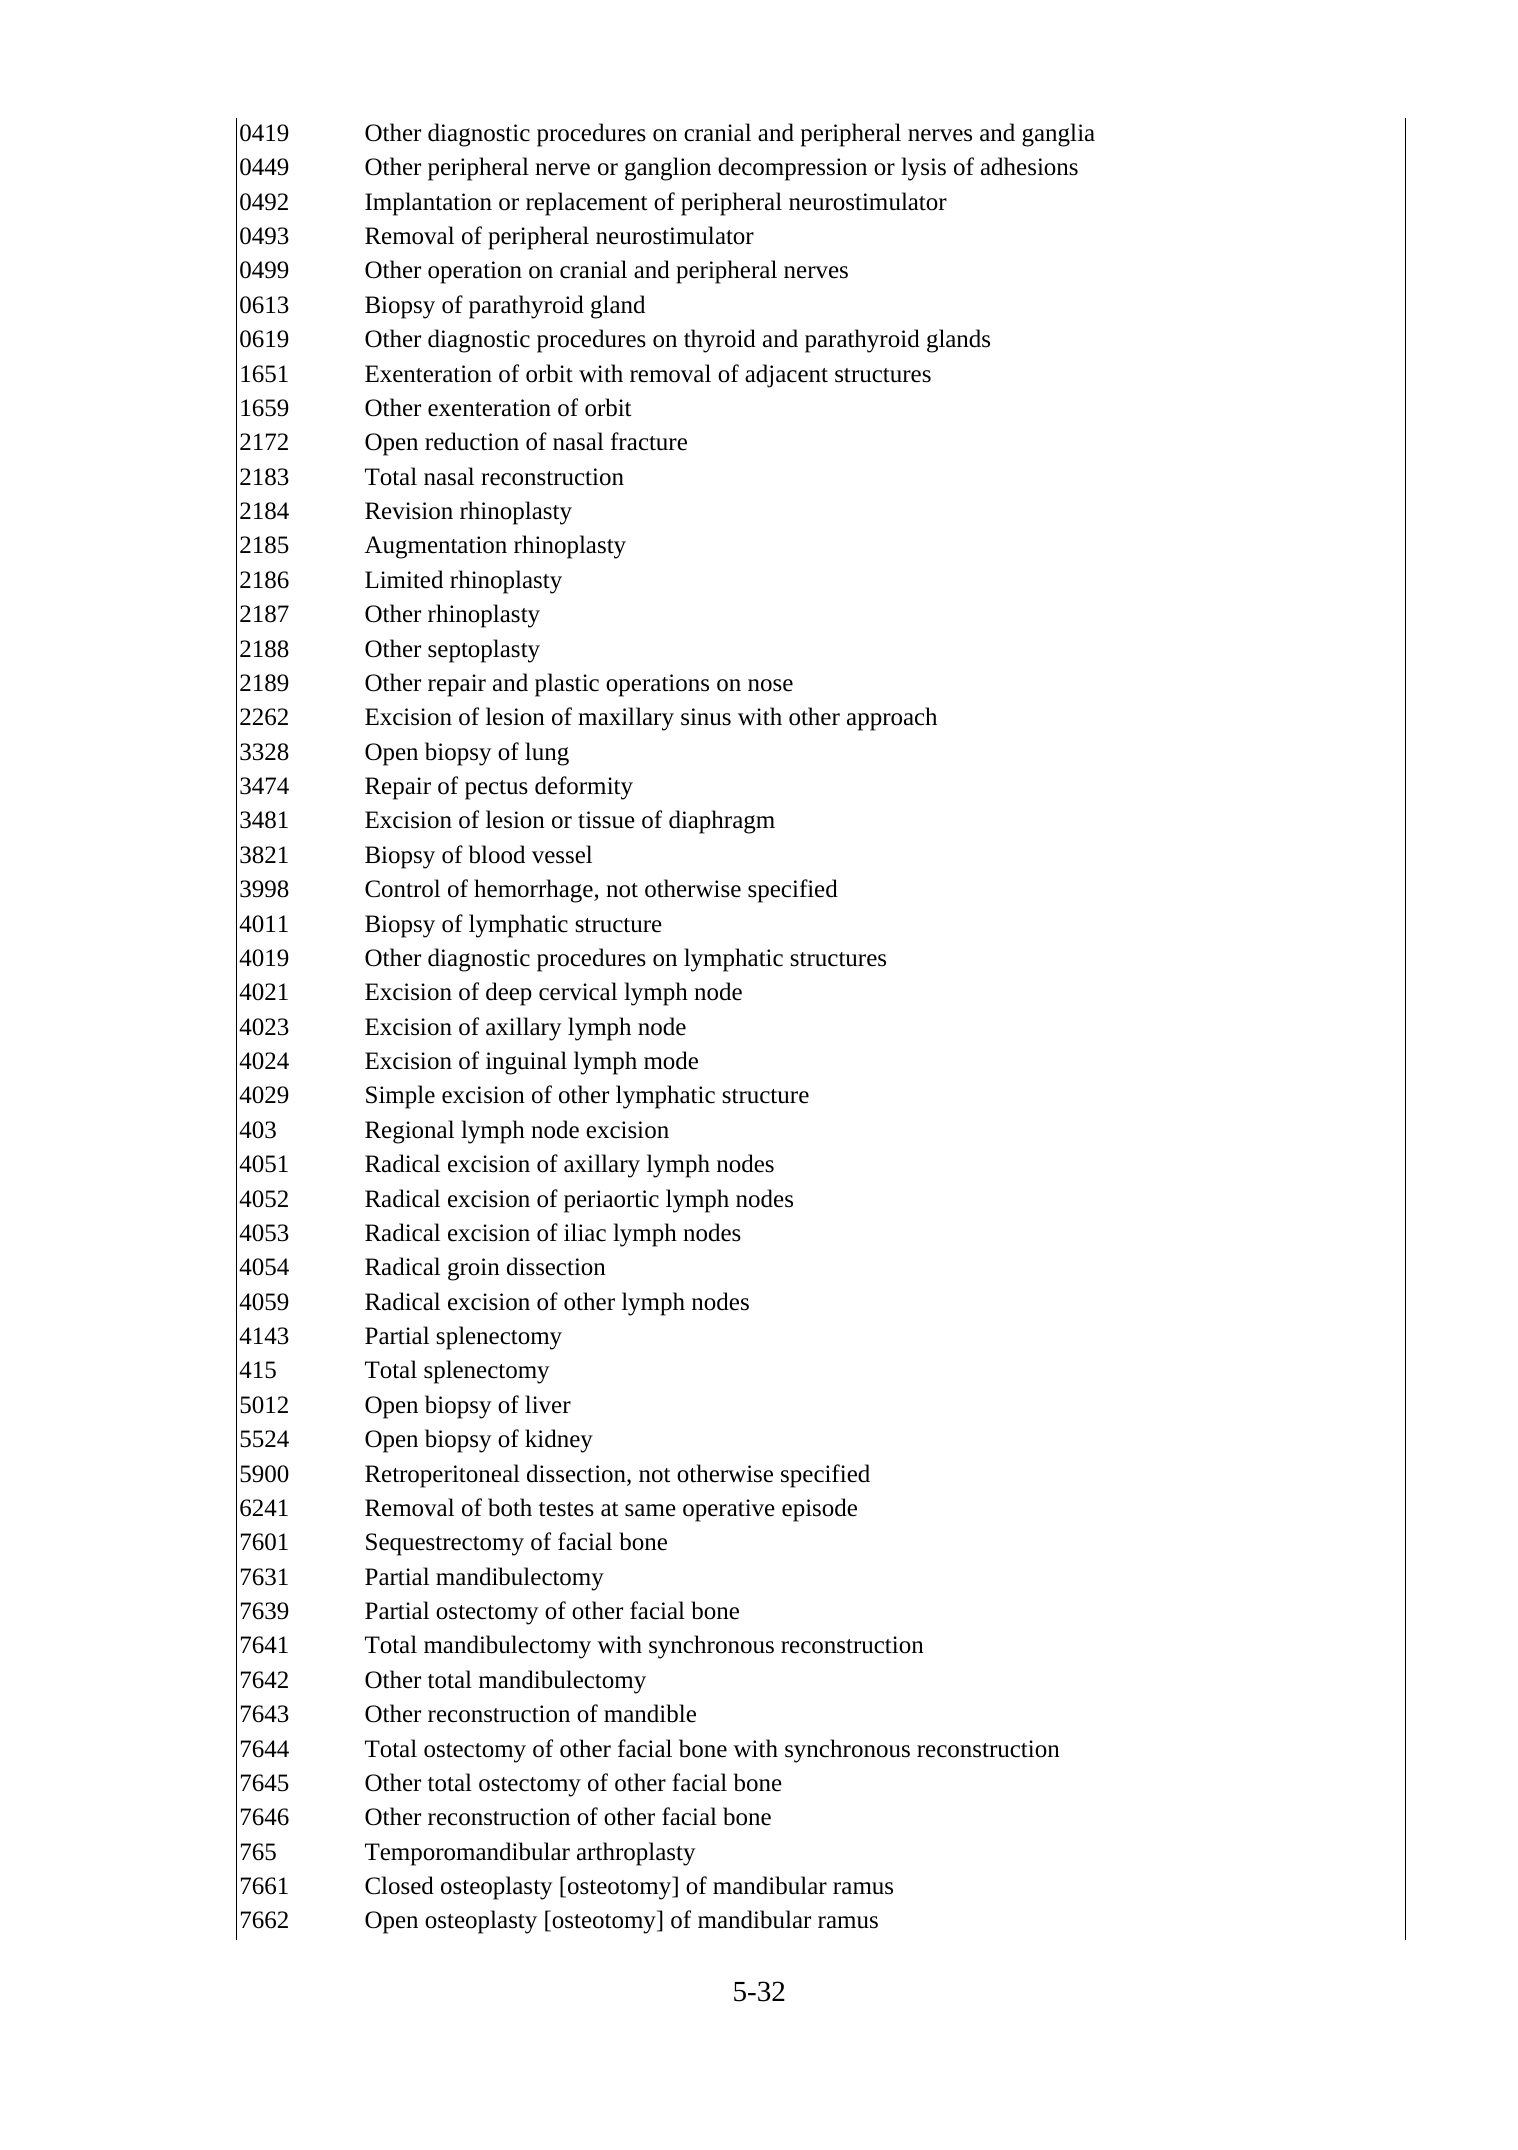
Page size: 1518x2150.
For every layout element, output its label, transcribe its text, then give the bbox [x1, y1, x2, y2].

table_cell [106, 1768, 236, 1802]
table_cell [106, 1493, 236, 1527]
table_cell [1406, 1287, 1468, 1321]
table_cell 5012 [237, 1390, 361, 1424]
table_cell 7644 [237, 1734, 361, 1768]
table_cell Open biopsy of lung [361, 737, 1405, 771]
table_cell [1406, 1253, 1468, 1287]
table_cell Excision of axillary lymph node [361, 1012, 1405, 1046]
table_cell Total splenectomy [361, 1356, 1405, 1390]
table_cell Biopsy of parathyroid gland [361, 290, 1405, 324]
table_cell [1406, 634, 1468, 668]
table_cell [106, 1149, 236, 1184]
table_cell Other reconstruction of mandible [361, 1699, 1405, 1734]
table_cell Limited rhinoplasty [361, 565, 1405, 599]
table_cell [1406, 806, 1468, 840]
table_cell Closed osteoplasty [osteotomy] of mandibular ramus [361, 1871, 1405, 1906]
table_cell 2184 [237, 496, 361, 531]
table_cell Other diagnostic procedures on thyroid and parathyroid glands [361, 324, 1405, 359]
table_cell [106, 290, 236, 324]
table_cell [106, 428, 236, 462]
table_cell [106, 1631, 236, 1665]
table_cell 7662 [237, 1906, 361, 1940]
table_cell Augmentation rhinoplasty [361, 531, 1405, 565]
table_cell [106, 221, 236, 256]
table_cell Partial mandibulectomy [361, 1562, 1405, 1596]
table_cell [1406, 1459, 1468, 1493]
table_cell [1406, 1321, 1468, 1356]
table_cell Removal of peripheral neurostimulator [361, 221, 1405, 256]
table_cell [1406, 1356, 1468, 1390]
table_cell [106, 1046, 236, 1081]
table_cell Excision of deep cervical lymph node [361, 978, 1405, 1012]
table_cell 3474 [237, 771, 361, 806]
table_cell [1406, 909, 1468, 943]
table_cell [106, 703, 236, 737]
table_cell [106, 1906, 236, 1940]
table_cell 7641 [237, 1631, 361, 1665]
table_cell 4051 [237, 1149, 361, 1184]
table_cell Other repair and plastic operations on nose [361, 668, 1405, 702]
table_cell Other peripheral nerve or ganglion decompression or lysis of adhesions [361, 153, 1405, 187]
table_cell [106, 1115, 236, 1149]
table_cell 403 [237, 1115, 361, 1149]
table_cell Revision rhinoplasty [361, 496, 1405, 531]
table_cell 7645 [237, 1768, 361, 1802]
table_cell [1406, 1596, 1468, 1631]
table_cell [106, 943, 236, 977]
table_cell [1406, 1424, 1468, 1459]
table_cell [1406, 1906, 1468, 1940]
table_cell Partial splenectomy [361, 1321, 1405, 1356]
table_cell [1406, 703, 1468, 737]
table_cell 2262 [237, 703, 361, 737]
table_cell 4024 [237, 1046, 361, 1081]
table_cell [106, 771, 236, 806]
table_cell Other septoplasty [361, 634, 1405, 668]
table_cell [106, 187, 236, 221]
table_cell 2183 [237, 462, 361, 496]
table_cell 4059 [237, 1287, 361, 1321]
table_cell 4023 [237, 1012, 361, 1046]
table_cell [106, 668, 236, 702]
table_cell Other operation on cranial and peripheral nerves [361, 256, 1405, 290]
table_cell 765 [237, 1837, 361, 1871]
table_cell [106, 462, 236, 496]
table_cell [1406, 943, 1468, 977]
table_cell Radical excision of periaortic lymph nodes [361, 1184, 1405, 1218]
table_cell Biopsy of lymphatic structure [361, 909, 1405, 943]
table_cell [1406, 1149, 1468, 1184]
table_cell 4143 [237, 1321, 361, 1356]
table_cell 415 [237, 1356, 361, 1390]
table_cell Other rhinoplasty [361, 599, 1405, 634]
table_cell 2186 [237, 565, 361, 599]
table_cell 4052 [237, 1184, 361, 1218]
table_cell [1406, 565, 1468, 599]
table_cell [1406, 874, 1468, 909]
table_cell [1406, 256, 1468, 290]
table_cell [1406, 496, 1468, 531]
table_cell [1406, 153, 1468, 187]
table_cell 7639 [237, 1596, 361, 1631]
table_cell [1406, 187, 1468, 221]
table_cell [106, 1218, 236, 1252]
table_cell 4011 [237, 909, 361, 943]
table_cell [106, 1253, 236, 1287]
table_cell Temporomandibular arthroplasty [361, 1837, 1405, 1871]
table_cell Radical excision of axillary lymph nodes [361, 1149, 1405, 1184]
table_cell 7646 [237, 1803, 361, 1837]
table_cell Other exenteration of orbit [361, 393, 1405, 427]
table_cell Radical excision of iliac lymph nodes [361, 1218, 1405, 1252]
table_cell [106, 1459, 236, 1493]
table_cell Repair of pectus deformity [361, 771, 1405, 806]
table_cell Sequestrectomy of facial bone [361, 1528, 1405, 1562]
table_cell Simple excision of other lymphatic structure [361, 1081, 1405, 1115]
table_cell [1406, 1871, 1468, 1906]
table_cell [1406, 393, 1468, 427]
table_cell Other reconstruction of other facial bone [361, 1803, 1405, 1837]
table_cell Excision of lesion or tissue of diaphragm [361, 806, 1405, 840]
table_cell 7661 [237, 1871, 361, 1906]
table_cell [106, 393, 236, 427]
table_cell Exenteration of orbit with removal of adjacent structures [361, 359, 1405, 393]
table_cell [106, 978, 236, 1012]
table_cell [106, 1699, 236, 1734]
table_cell 2172 [237, 428, 361, 462]
table_cell Excision of inguinal lymph mode [361, 1046, 1405, 1081]
table_cell 6241 [237, 1493, 361, 1527]
table_cell 5524 [237, 1424, 361, 1459]
table_cell [1406, 1115, 1468, 1149]
table_cell [1406, 1081, 1468, 1115]
table_cell 4053 [237, 1218, 361, 1252]
table_cell Retroperitoneal dissection, not otherwise specified [361, 1459, 1405, 1493]
table_cell 2189 [237, 668, 361, 702]
table_cell [106, 1837, 236, 1871]
table_cell Biopsy of blood vessel [361, 840, 1405, 874]
table_cell [1406, 1528, 1468, 1562]
table_cell [106, 359, 236, 393]
table_cell Total ostectomy of other facial bone with synchronous reconstruction [361, 1734, 1405, 1768]
table_cell 4054 [237, 1253, 361, 1287]
table_cell [106, 324, 236, 359]
table_cell [1406, 1734, 1468, 1768]
table_cell 0619 [237, 324, 361, 359]
table_cell [1406, 840, 1468, 874]
table_cell [1406, 1837, 1468, 1871]
table_cell Open reduction of nasal fracture [361, 428, 1405, 462]
table_cell [1406, 1184, 1468, 1218]
table_cell 0493 [237, 221, 361, 256]
table_cell [106, 1562, 236, 1596]
table_cell [1406, 531, 1468, 565]
table_cell [106, 874, 236, 909]
table_cell Other total ostectomy of other facial bone [361, 1768, 1405, 1802]
table_cell Regional lymph node excision [361, 1115, 1405, 1149]
table_cell 7631 [237, 1562, 361, 1596]
table_cell 0499 [237, 256, 361, 290]
table_cell Implantation or replacement of peripheral neurostimulator [361, 187, 1405, 221]
table_cell 3328 [237, 737, 361, 771]
table_cell [1406, 1699, 1468, 1734]
table_cell Excision of lesion of maxillary sinus with other approach [361, 703, 1405, 737]
table_cell [1406, 1665, 1468, 1699]
table_cell [106, 153, 236, 187]
table_cell [1406, 1803, 1468, 1837]
table_cell [106, 909, 236, 943]
table_cell [1406, 1012, 1468, 1046]
table_cell [1406, 771, 1468, 806]
table_cell [106, 1287, 236, 1321]
table_cell [106, 806, 236, 840]
table_cell [106, 737, 236, 771]
table_cell Other total mandibulectomy [361, 1665, 1405, 1699]
table_cell [1406, 462, 1468, 496]
table_cell [106, 1665, 236, 1699]
table_cell 3821 [237, 840, 361, 874]
table_cell Total mandibulectomy with synchronous reconstruction [361, 1631, 1405, 1665]
table_cell 3998 [237, 874, 361, 909]
table_cell [106, 256, 236, 290]
table_cell [106, 599, 236, 634]
table_cell [106, 1528, 236, 1562]
table_cell [1406, 1493, 1468, 1527]
table_cell [106, 1321, 236, 1356]
table_cell Open biopsy of liver [361, 1390, 1405, 1424]
table_cell 2185 [237, 531, 361, 565]
table_cell [1406, 221, 1468, 256]
table_cell 1651 [237, 359, 361, 393]
table_cell [106, 565, 236, 599]
table_cell [1406, 290, 1468, 324]
table_cell 4019 [237, 943, 361, 977]
table_cell 0492 [237, 187, 361, 221]
table_cell [1406, 1631, 1468, 1665]
table_cell 7601 [237, 1528, 361, 1562]
table_cell 5900 [237, 1459, 361, 1493]
table_cell [106, 496, 236, 531]
table_cell 0419 [237, 118, 361, 152]
table_cell [106, 1803, 236, 1837]
table_cell [106, 634, 236, 668]
table_cell 2187 [237, 599, 361, 634]
table_cell Open biopsy of kidney [361, 1424, 1405, 1459]
table_cell [1406, 668, 1468, 702]
table_cell Control of hemorrhage, not otherwise specified [361, 874, 1405, 909]
table_cell 1659 [237, 393, 361, 427]
table_cell Partial ostectomy of other facial bone [361, 1596, 1405, 1631]
table_cell [1406, 978, 1468, 1012]
table_cell Radical excision of other lymph nodes [361, 1287, 1405, 1321]
table_cell [106, 1871, 236, 1906]
table_cell [1406, 1046, 1468, 1081]
table_cell [1406, 737, 1468, 771]
table_cell [1406, 359, 1468, 393]
table_cell 7642 [237, 1665, 361, 1699]
table_cell [1406, 1390, 1468, 1424]
table_cell [106, 1356, 236, 1390]
table_cell [106, 840, 236, 874]
table_cell 0449 [237, 153, 361, 187]
table_cell 4021 [237, 978, 361, 1012]
table_cell [106, 118, 236, 152]
table_cell [1406, 324, 1468, 359]
table_cell 7643 [237, 1699, 361, 1734]
table_cell [106, 1081, 236, 1115]
table_cell [106, 1424, 236, 1459]
table_cell Open osteoplasty [osteotomy] of mandibular ramus [361, 1906, 1405, 1940]
table_cell 0613 [237, 290, 361, 324]
table_cell [106, 1596, 236, 1631]
table_cell [1406, 1768, 1468, 1802]
table_cell Total nasal reconstruction [361, 462, 1405, 496]
table_cell [1406, 599, 1468, 634]
table_cell Removal of both testes at same operative episode [361, 1493, 1405, 1527]
table_cell Other diagnostic procedures on cranial and peripheral nerves and ganglia [361, 118, 1405, 152]
table_cell [106, 1012, 236, 1046]
table_cell Other diagnostic procedures on lymphatic structures [361, 943, 1405, 977]
table_cell 3481 [237, 806, 361, 840]
table_cell [106, 1184, 236, 1218]
table_cell [1406, 1562, 1468, 1596]
table_cell [1406, 428, 1468, 462]
table_cell [1406, 118, 1468, 152]
table_cell [106, 531, 236, 565]
table_cell [1406, 1218, 1468, 1252]
table_cell 4029 [237, 1081, 361, 1115]
table_cell [106, 1734, 236, 1768]
table_cell 2188 [237, 634, 361, 668]
table_cell [106, 1390, 236, 1424]
table_cell Radical groin dissection [361, 1253, 1405, 1287]
